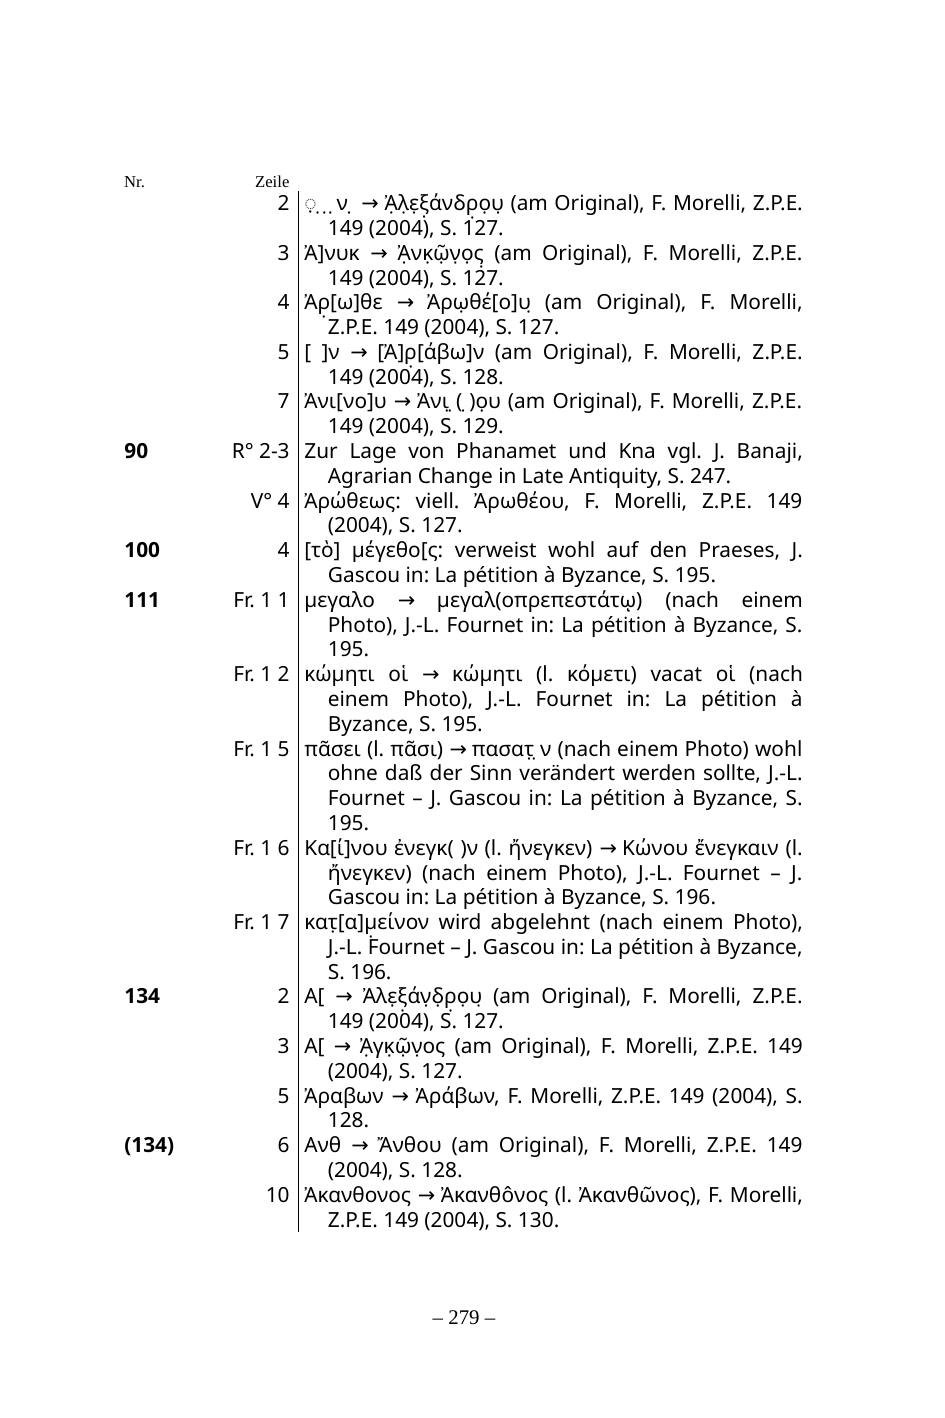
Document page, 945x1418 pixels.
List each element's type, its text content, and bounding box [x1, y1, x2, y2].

table_cell Α[ → Ἀ̣γκ̣ῶ̣ν̣ος (am Original), F. Morelli, Z.P.E. 149 (2004), S. 127. [299, 1034, 809, 1083]
table_cell 4 [207, 538, 298, 587]
table_cell Ἀ]νυκ → Ἀ̣νκ̣ῶ̣ν̣ο̣ς̣ (am Original), F. Morelli, Z.P.E. 149 (2004), S. 127. [299, 240, 809, 290]
table_cell 2 [207, 984, 298, 1034]
table_cell [118, 910, 207, 984]
table_cell 134 [118, 984, 207, 1034]
table_cell [118, 1183, 207, 1232]
table_cell [118, 736, 207, 835]
table_cell 10 [207, 1183, 298, 1232]
table_cell [118, 488, 207, 538]
table_cell [118, 662, 207, 736]
table_cell 100 [118, 538, 207, 587]
table_cell κώμητι οἱ → κώμητι (l. κόμετι) vacat οἱ (nach einem Photo), J.-L. Fournet in: La pétition à Byzance, S. 195. [299, 662, 809, 736]
table_cell Fr. 1 2 [207, 662, 298, 736]
table_cell Ἀνι[νο]υ → Ἀνι̣ ̣( ̣)ο̣υ (am Original), F. Morelli, Z.P.E. 149 (2004), S. 129. [299, 389, 809, 439]
table_cell [118, 240, 207, 290]
table_cell [118, 835, 207, 910]
table_cell Α[ → Ἀλε̣ξ̣άν̣δ̣ρ̣ο̣υ̣ (am Original), F. Morelli, Z.P.E. 149 (2004), S. 127. [299, 984, 809, 1034]
table_cell 4 [207, 290, 298, 339]
table_cell [ ]ν → [Ἀ]ρ̣[άβω]ν (am Original), F. Morelli, Z.P.E. 149 (2004), S. 128. [299, 340, 809, 389]
table_cell 90 [118, 439, 207, 488]
table_cell πᾶσει (l. πᾶσι) → πασατ̣ ̣ν (nach einem Photo) wohl ohne daß der Sinn verändert werden sollte, J.-L. Fournet – J. Gascou in: La pétition à Byzance, S. 195. [299, 736, 809, 835]
table_cell Fr. 1 7 [207, 910, 298, 984]
table_cell 6 [207, 1133, 298, 1182]
table_cell 3 [207, 1034, 298, 1083]
table_cell Ανθ → Ἄνθου (am Original), F. Morelli, Z.P.E. 149 (2004), S. 128. [299, 1133, 809, 1182]
table_cell V° 4 [207, 488, 298, 538]
table_cell Ἀραβων → Ἀράβων, F. Morelli, Z.P.E. 149 (2004), S. 128. [299, 1083, 809, 1133]
table_cell [118, 1083, 207, 1133]
table_cell [118, 1034, 207, 1083]
table_cell [118, 191, 207, 240]
table_cell ̣ ̣ ̣ ̣ν ̣ → Ἀ̣λ̣ε̣ξ̣άνδρ̣ο̣υ̣ (am Original), F. Morelli, Z.P.E. 149 (2004), S. 127. [299, 191, 809, 240]
table_cell [118, 290, 207, 339]
table_cell Fr. 1 1 [207, 588, 298, 662]
table_cell [118, 340, 207, 389]
table_cell Fr. 1 6 [207, 835, 298, 910]
table_cell (134) [118, 1133, 207, 1182]
table_cell Ἀρώθεως: viell. Ἀρωθέου, F. Morelli, Z.P.E. 149 (2004), S. 127. [299, 488, 809, 538]
table_cell [118, 389, 207, 439]
table_cell 2 [207, 191, 298, 240]
table_cell Κα[ί]νου ἐνεγκ( )ν (l. ἤνεγκεν) → Κώνου ἔνεγκαιν (l. ἤνεγκεν) (nach einem Photo), J.-L. Fournet – J. Gascou in: La pétition à Byzance, S. 196. [299, 835, 809, 910]
table_cell Zur Lage von Phanamet und Kna vgl. J. Banaji, Agrarian Change in Late Antiquity, S. 247. [299, 439, 809, 488]
table_cell 3 [207, 240, 298, 290]
table_cell 5 [207, 340, 298, 389]
table_cell R° 2-3 [207, 439, 298, 488]
table_cell Ἀκανθονος → Ἀκανθôνος (l. Ἀκανθῶνος), F. Morelli, Z.P.E. 149 (2004), S. 130. [299, 1183, 809, 1232]
table_cell κατ̣[α]μ̣είνον wird abgelehnt (nach einem Photo), J.-L. Fournet – J. Gascou in: La pétition à Byzance, S. 196. [299, 910, 809, 984]
table_cell 7 [207, 389, 298, 439]
table_cell Ἀρ̣[ω]θε → Ἀρω̣θέ[ο]υ̣ (am Original), F. Morelli, Z.P.E. 149 (2004), S. 127. [299, 290, 809, 339]
table_cell Fr. 1 5 [207, 736, 298, 835]
table_cell 5 [207, 1083, 298, 1133]
table_cell 111 [118, 588, 207, 662]
table_cell [τὸ] μέγεθο[ς: verweist wohl auf den Praeses, J. Gascou in: La pétition à Byzance, S. 195. [299, 538, 809, 587]
table_cell μεγαλο → μεγαλ(οπρεπεστάτῳ) (nach einem Photo), J.-L. Fournet in: La pétition à Byzance, S. 195. [299, 588, 809, 662]
